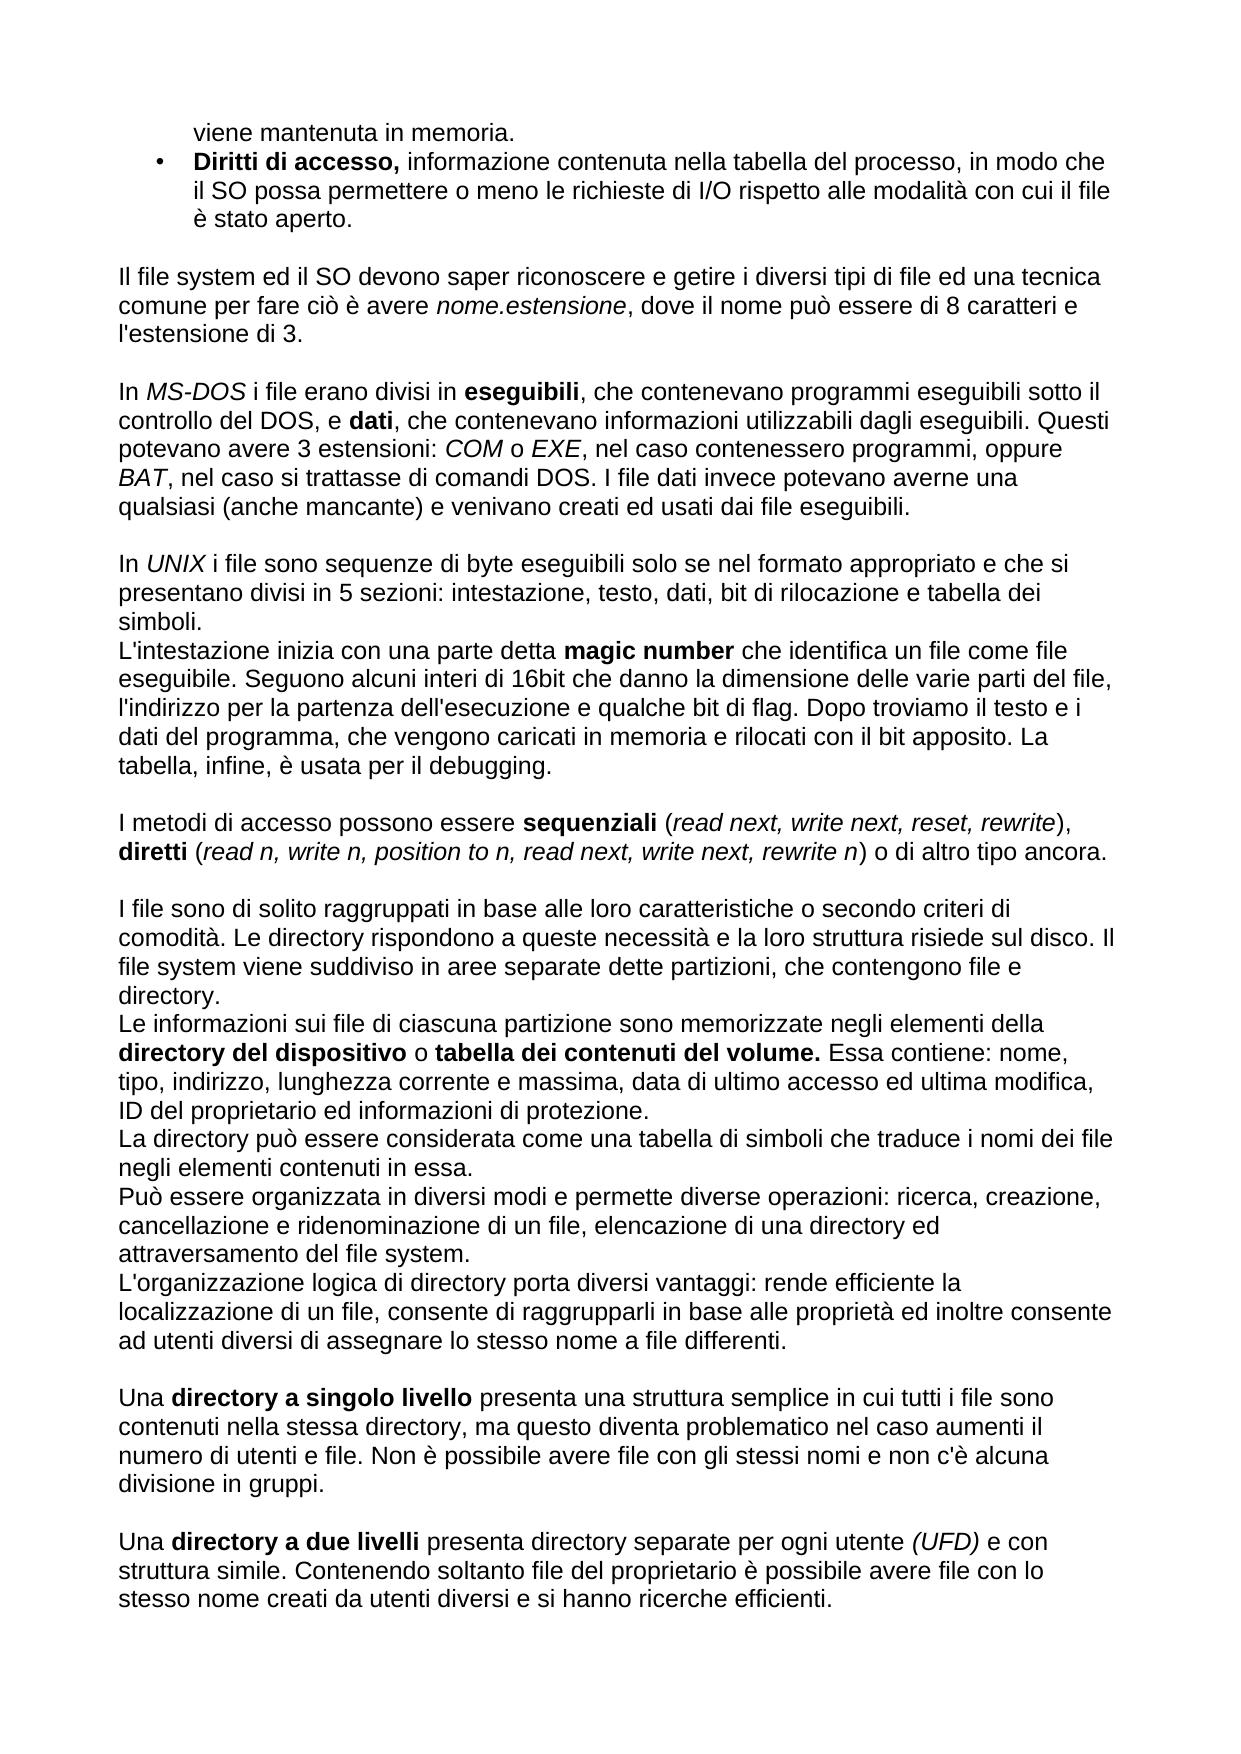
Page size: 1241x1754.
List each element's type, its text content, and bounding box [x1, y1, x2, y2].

text In MS-DOS i file erano divisi in eseguibili, che contenevano programmi eseguibili sotto il controllo del DOS, e dati, che contenevano informazioni utilizzabili dagli eseguibili. Questi potevano avere 3 estensioni: COM o EXE, nel caso contenessero programmi, oppure BAT, nel caso si trattasse di comandi DOS. I file dati invece potevano averne una qualsiasi (anche mancante) e venivano creati ed usati dai file eseguibili. [118, 377, 1122, 521]
text Una directory a singolo livello presenta una struttura semplice in cui tutti i file sono contenuti nella stessa directory, ma questo diventa problematico nel caso aumenti il numero di utenti e file. Non è possibile avere file con gli stessi nomi e non c'è alcuna divisione in gruppi. [118, 1383, 1122, 1498]
text I metodi di accesso possono essere sequenziali (read next, write next, reset, rewrite), diretti (read n, write n, position to n, read next, write next, rewrite n) o di altro tipo ancora. [118, 808, 1122, 866]
text L'organizzazione logica di directory porta diversi vantaggi: rende efficiente la localizzazione di un file, consente di raggrupparli in base alle proprietà ed inoltre consente ad utenti diversi di assegnare lo stesso nome a file differenti. [118, 1268, 1122, 1354]
list viene mantenuta in memoria. [156, 118, 1122, 147]
text I file sono di solito raggruppati in base alle loro caratteristiche o secondo criteri di comodità. Le directory rispondono a queste necessità e la loro struttura risiede sul disco. Il file system viene suddiviso in aree separate dette partizioni, che contengono file e directory. [118, 894, 1122, 1009]
text La directory può essere considerata come una tabella di simboli che traduce i nomi dei file negli elementi contenuti in essa. [118, 1124, 1122, 1182]
text In UNIX i file sono sequenze di byte eseguibili solo se nel formato appropriato e che si presentano divisi in 5 sezioni: intestazione, testo, dati, bit di rilocazione e tabella dei simboli. [118, 549, 1122, 636]
text Le informazioni sui file di ciascuna partizione sono memorizzate negli elementi della directory del dispositivo o tabella dei contenuti del volume. Essa contiene: nome, tipo, indirizzo, lunghezza corrente e massima, data di ultimo accesso ed ultima modifica, ID del proprietario ed informazioni di protezione. [118, 1009, 1122, 1124]
text Una directory a due livelli presenta directory separate per ogni utente (UFD) e con struttura simile. Contenendo soltanto file del proprietario è possibile avere file con lo stesso nome creati da utenti diversi e si hanno ricerche efficienti. [118, 1527, 1122, 1613]
text Può essere organizzata in diversi modi e permette diverse operazioni: ricerca, creazione, cancellazione e ridenominazione di un file, elencazione di una directory ed attraversamento del file system. [118, 1182, 1122, 1268]
list Diritti di accesso, informazione contenuta nella tabella del processo, in modo che il SO possa permettere o meno le richieste di I/O rispetto alle modalità con cui il file è stato aperto. [156, 147, 1122, 233]
text L'intestazione inizia con una parte detta magic number che identifica un file come file eseguibile. Seguono alcuni interi di 16bit che danno la dimensione delle varie parti del file, l'indirizzo per la partenza dell'esecuzione e qualche bit di flag. Dopo troviamo il testo e i dati del programma, che vengono caricati in memoria e rilocati con il bit apposito. La tabella, infine, è usata per il debugging. [118, 636, 1122, 779]
text Il file system ed il SO devono saper riconoscere e getire i diversi tipi di file ed una tecnica comune per fare ciò è avere nome.estensione, dove il nome può essere di 8 caratteri e l'estensione di 3. [118, 262, 1122, 348]
